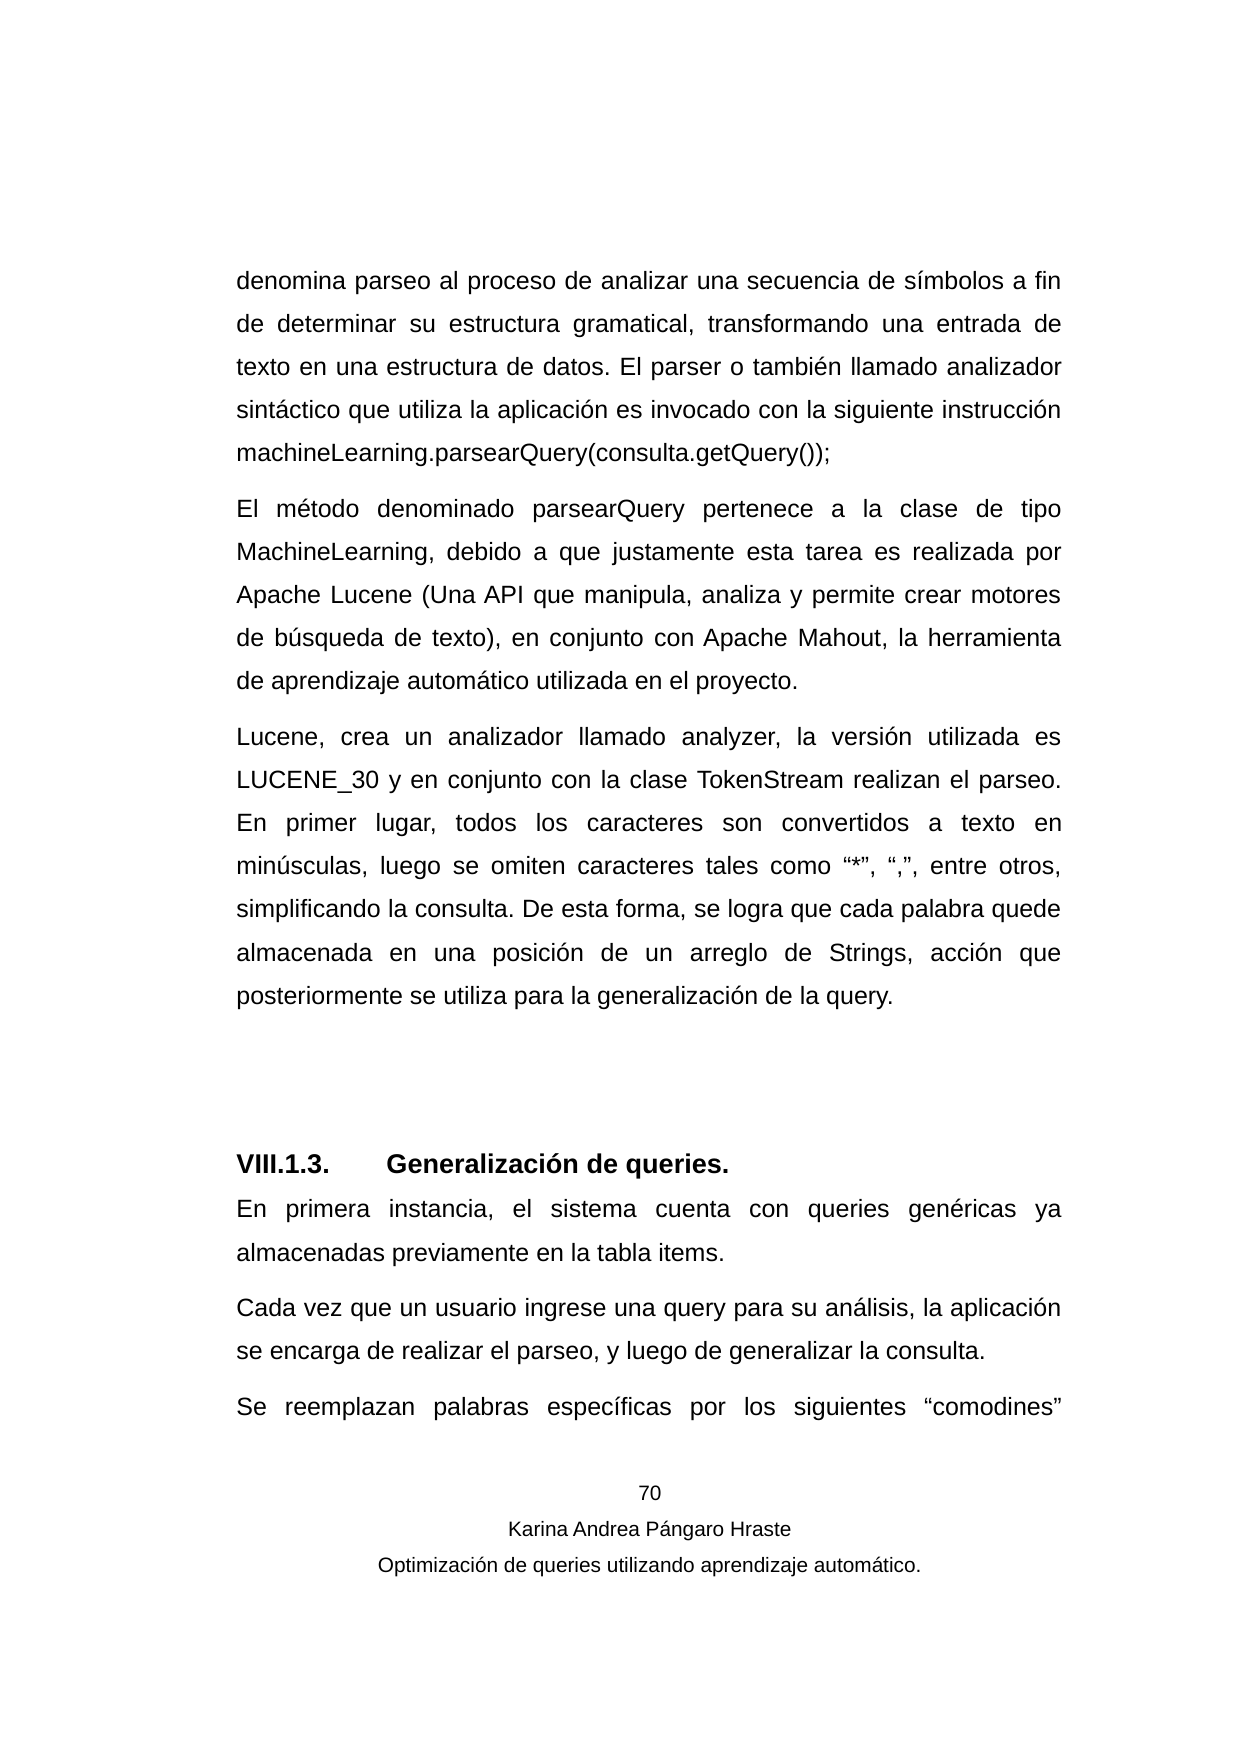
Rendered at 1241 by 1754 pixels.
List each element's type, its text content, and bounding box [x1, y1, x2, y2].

text En primera instancia, el sistema cuenta con queries genéricas ya almacenadas previamente en la tabla items. [236, 1194, 1063, 1266]
text Cada vez que un usuario ingrese una query para su análisis, la aplicación se encarga de realizar el parseo, y luego de generalizar la consulta. [236, 1293, 1063, 1365]
text El método denominado parsearQuery pertenece a la clase de tipo MachineLearning, debido a que justamente esta tarea es realizada por Apache Lucene (Una API que manipula, analiza y permite crear motores de búsqueda de texto), en conjunto con Apache Mahout, la herramienta de aprendizaje automático utilizada en el proyecto. [236, 494, 1063, 695]
subtitle Generalización de queries. [236, 1148, 1063, 1179]
text Se reemplazan palabras específicas por los siguientes “comodines” [236, 1392, 1063, 1421]
text denomina parseo al proceso de analizar una secuencia de símbolos a fin de determinar su estructura gramatical, transformando una entrada de texto en una estructura de datos. El parser o también llamado analizador sintáctico que utiliza la aplicación es invocado con la siguiente instrucción machineLearning.parsearQuery(consulta.getQuery()); [236, 266, 1063, 467]
text Lucene, crea un analizador llamado analyzer, la versión utilizada es LUCENE_30 y en conjunto con la clase TokenStream realizan el parseo. En primer lugar, todos los caracteres son convertidos a texto en minúsculas, luego se omiten caracteres tales como “*”, “,”, entre otros, simplificando la consulta. De esta forma, se logra que cada palabra quede almacenada en una posición de un arreglo de Strings, acción que posteriormente se utiliza para la generalización de la query. [236, 722, 1063, 1009]
